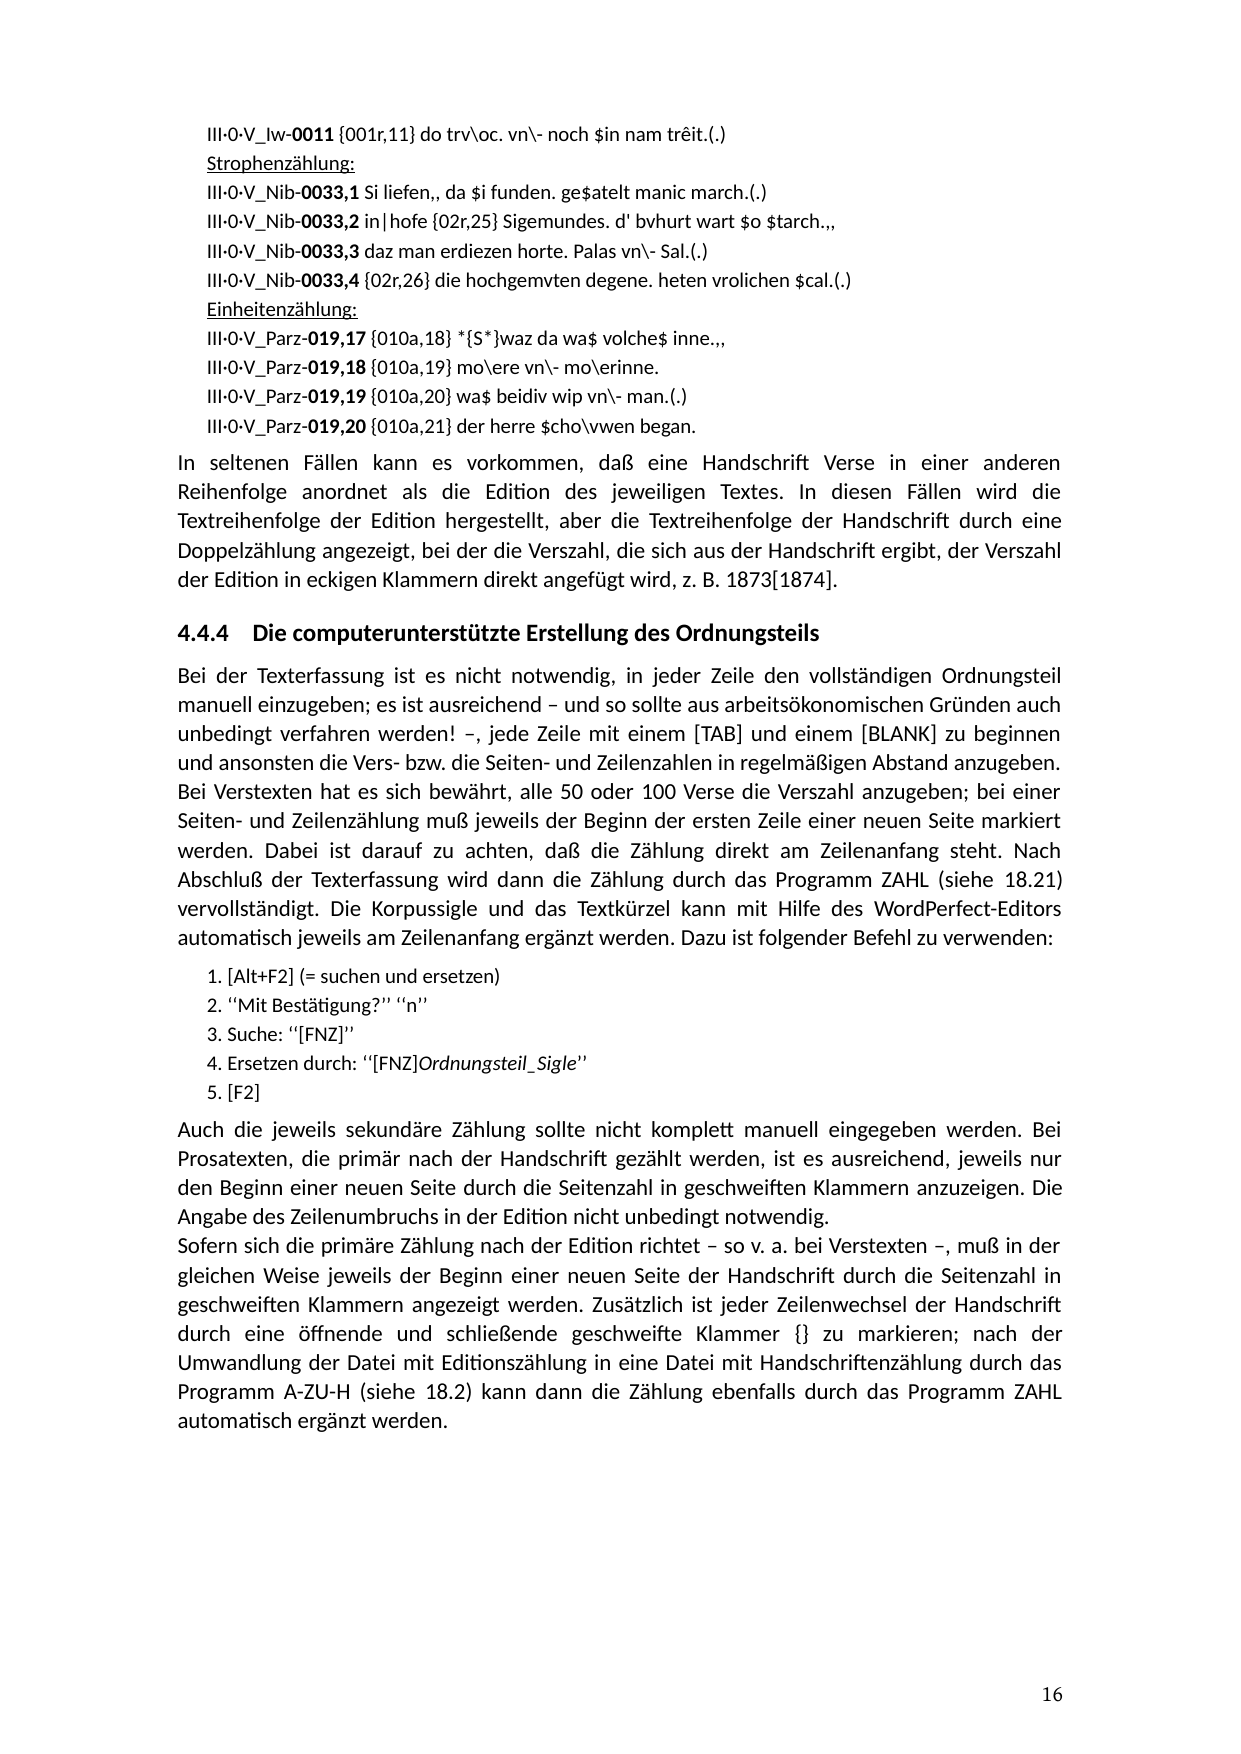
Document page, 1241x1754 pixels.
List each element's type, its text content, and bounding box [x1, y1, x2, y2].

text III·0·V_Nib-0033,4 {02r,26} die hochgemvten degene. heten vrolichen $cal.(.) [207, 264, 1063, 293]
subtitle Einheitenzählung: [207, 293, 1063, 322]
text In seltenen Fällen kann es vorkommen, daß eine Handschrift Verse in einer anderen Reihenfolge anordnet als die Edition des jeweiligen Textes. In diesen Fällen wird die Textreihenfolge der Edition hergestellt, aber die Textreihenfolge der Handschrift durch eine Doppelzählung angezeigt, bei der die Verszahl, die sich aus der Handschrift ergibt, der Verszahl der Edition in eckigen Klammern direkt angefügt wird, z. B. 1873[1874]. [177, 447, 1063, 593]
text 5. [F2] [207, 1076, 1063, 1106]
text III·0·V_Parz-019,19 {010a,20} wa$ beidiv wip vn\- man.(.) [207, 381, 1063, 410]
text III·0·V_Parz-019,17 {010a,18} *{S*}waz da wa$ volche$ inne.,, [207, 322, 1063, 351]
text Bei der Texterfassung ist es nicht notwendig, in jeder Zeile den vollständigen Ordnungsteil manuell einzugeben; es ist ausreichend – und so sollte aus arbeitsökonomischen Gründen auch unbedingt verfahren werden! –, jede Zeile mit einem [TAB] und einem [BLANK] zu beginnen und ansonsten die Vers- bzw. die Seiten- und Zeilenzahlen in regelmäßigen Abstand anzugeben. Bei Verstexten hat es sich bewährt, alle 50 oder 100 Verse die Verszahl anzugeben; bei einer Seiten- und Zeilenzählung muß jeweils der Beginn der ersten Zeile einer neuen Seite markiert werden. Dabei ist darauf zu achten, daß die Zählung direkt am Zeilenanfang steht. Nach Abschluß der Texterfassung wird dann die Zählung durch das Programm ZAHL (siehe 18.21) vervollständigt. Die Korpussigle und das Textkürzel kann mit Hilfe des WordPerfect-Editors automatisch jeweils am Zeilenanfang ergänzt werden. Dazu ist folgender Befehl zu verwenden: [177, 660, 1063, 951]
subtitle Strophenzählung: [207, 147, 1063, 176]
text 2. ‘‘Mit Bestätigung?’’ ‘‘n’’ [207, 989, 1063, 1018]
text III·0·V_Nib-0033,2 in|hofe {02r,25} Sigemundes. d' bvhurt wart $o $tarch.,, [207, 206, 1063, 235]
text III·0·V_Nib-0033,1 Si liefen,, da $i funden. ge$atelt manic march.(.) [207, 176, 1063, 206]
text III·0·V_Parz-019,18 {010a,19} mo\ere vn\- mo\erinne. [207, 351, 1063, 381]
text Sofern sich die primäre Zählung nach der Edition richtet – so v. a. bei Verstexten –, muß in der gleichen Weise jeweils der Beginn einer neuen Seite der Handschrift durch die Seitenzahl in geschweiften Klammern angezeigt werden. Zusätzlich ist jeder Zeilenwechsel der Handschrift durch eine öffnende und schließende geschweifte Klammer {} zu markieren; nach der Umwandlung der Datei mit Editionszählung in eine Datei mit Handschriftenzählung durch das Programm A-ZU-H (siehe 18.2) kann dann die Zählung ebenfalls durch das Programm ZAHL automatisch ergänzt werden. [177, 1231, 1063, 1435]
text 4. Ersetzen durch: ‘‘[FNZ]Ordnungsteil_Sigle’’ [207, 1047, 1063, 1076]
subtitle Die computerunterstützte Erstellung des Ordnungsteils [177, 618, 1063, 647]
text III·0·V_Nib-0033,3 daz man erdiezen horte. Palas vn\- Sal.(.) [207, 235, 1063, 264]
text 3. Suche: ‘‘[FNZ]’’ [207, 1018, 1063, 1047]
text Auch die jeweils sekundäre Zählung sollte nicht komplett manuell eingegeben werden. Bei Prosatexten, die primär nach der Handschrift gezählt werden, ist es ausreichend, jeweils nur den Beginn einer neuen Seite durch die Seitenzahl in geschweiften Klammern anzuzeigen. Die Angabe des Zeilenumbruchs in der Edition nicht unbedingt notwendig. [177, 1114, 1063, 1231]
text III·0·V_Iw-0011 {001r,11} do trv\oc. vn\- noch $in nam trêit.(.) [207, 118, 1063, 147]
text III·0·V_Parz-019,20 {010a,21} der herre $cho\vwen began. [207, 410, 1063, 439]
text 1. [Alt+F2] (= suchen und ersetzen) [207, 960, 1063, 989]
